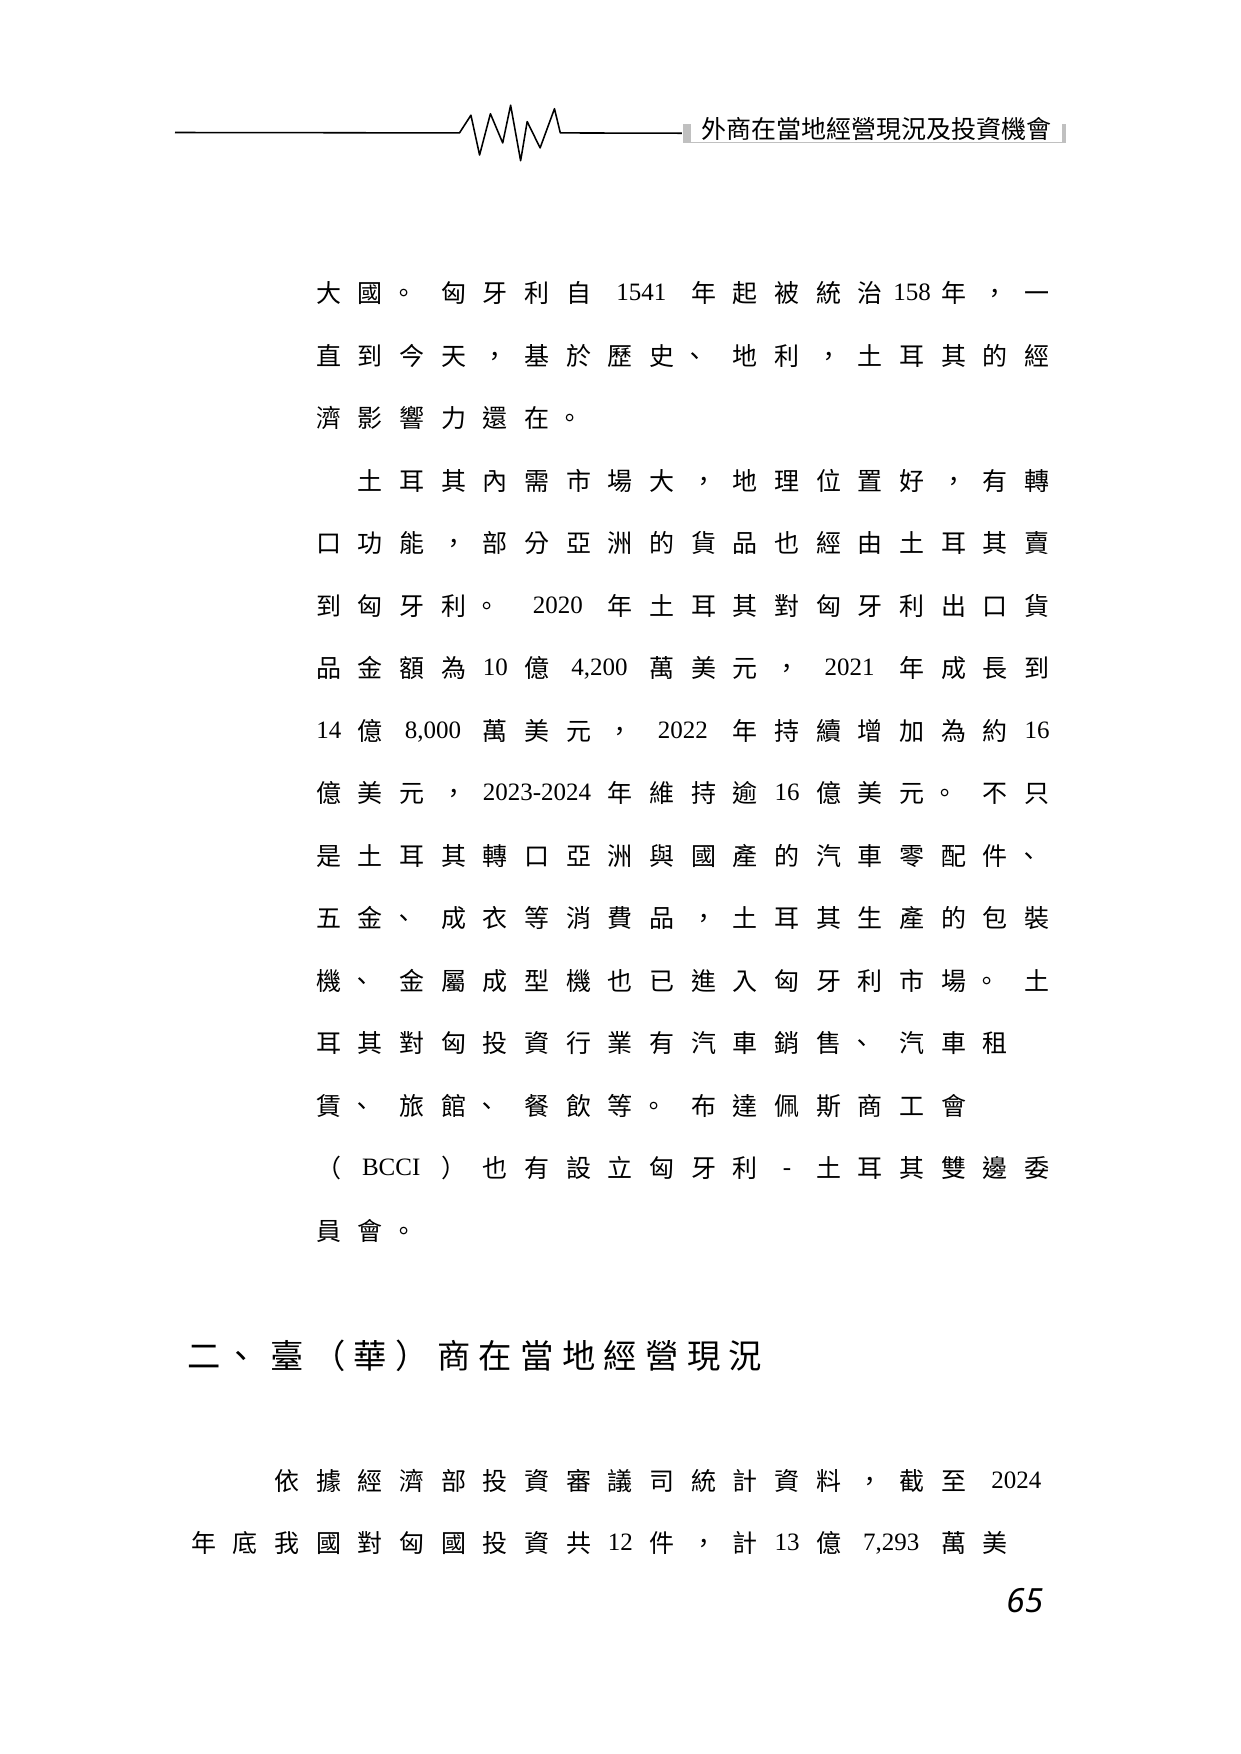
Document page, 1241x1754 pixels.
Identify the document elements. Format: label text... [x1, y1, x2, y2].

text 土耳其內需市場大，地理位置好，有轉口功能，部分亞洲的貨品也經由土耳其賣到匈牙利。2020年土耳其對匈牙利出口貨品金額為10億4,200萬美元，2021年成長到14億8,000萬美元，2022年持續增加為約16億美元，2023-2024年維持逾16億美元。不只是土耳其轉口亞洲與國產的汽車零配件、五金、成衣等消費品，土耳其生產的包裝機、金屬成型機也已進入匈牙利市場。土耳其對匈投資行業有汽車銷售、汽車租賃、旅館、餐飲等。布達佩斯商工會（BCCI）也有設立匈牙利-土耳其雙邊委員會。 [281, 438, 1058, 1250]
text 大國。匈牙利自1541年起被統治158年，一直到今天，基於歷史、地利，土耳其的經濟影響力還在。 [281, 250, 1058, 438]
text 依據經濟部投資審議司統計資料，截至2024年底我國對匈國投資共12件，計13億7,293萬美 [183, 1438, 1058, 1563]
text 二、臺（華）商在當地經營現況 [183, 1313, 1058, 1375]
